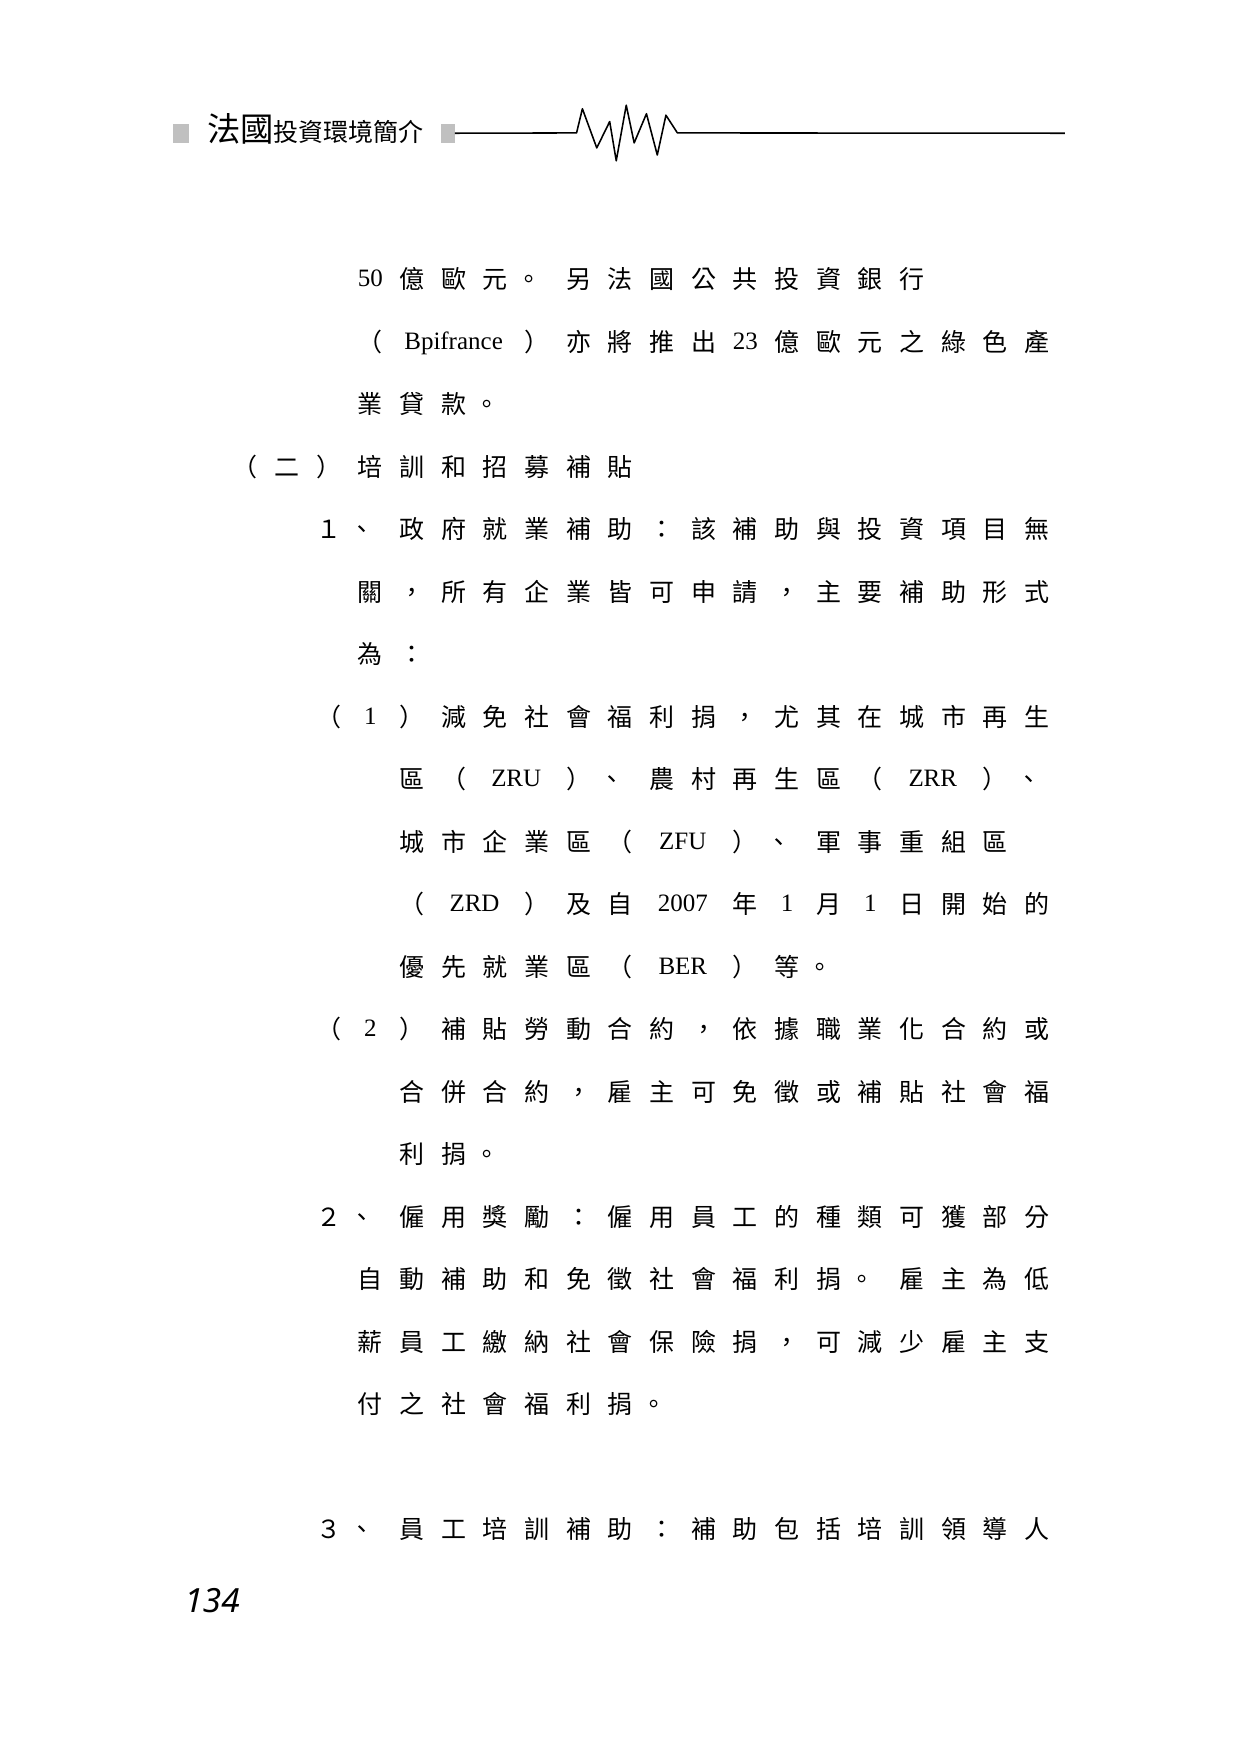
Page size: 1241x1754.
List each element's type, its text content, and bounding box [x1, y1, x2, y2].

text ３、員工培訓補助：補助包括培訓領導人 [281, 1486, 1058, 1549]
text ２、僱用獎勵：僱用員工的種類可獲部分自動補助和免徵社會福利捐。雇主為低薪員工繳納社會保險捐，可減少雇主支付之社會福利捐。 [281, 1174, 1058, 1424]
text （二）培訓和招募補貼 [207, 424, 1058, 486]
text （1）減免社會福利捐，尤其在城市再生區（ZRU）、農村再生區（ZRR）、城市企業區（ZFU）、軍事重組區（ZRD）及自2007年1月1日開始的優先就業區（BER）等。 [306, 674, 1058, 986]
text （2）補貼勞動合約，依據職業化合約或合併合約，雇主可免徵或補貼社會福利捐。 [306, 986, 1058, 1174]
text 50億歐元。另法國公共投資銀行（Bpifrance）亦將推出23億歐元之綠色產業貸款。 [281, 236, 1058, 424]
text １、政府就業補助：該補助與投資項目無關，所有企業皆可申請，主要補助形式為： [281, 486, 1058, 674]
